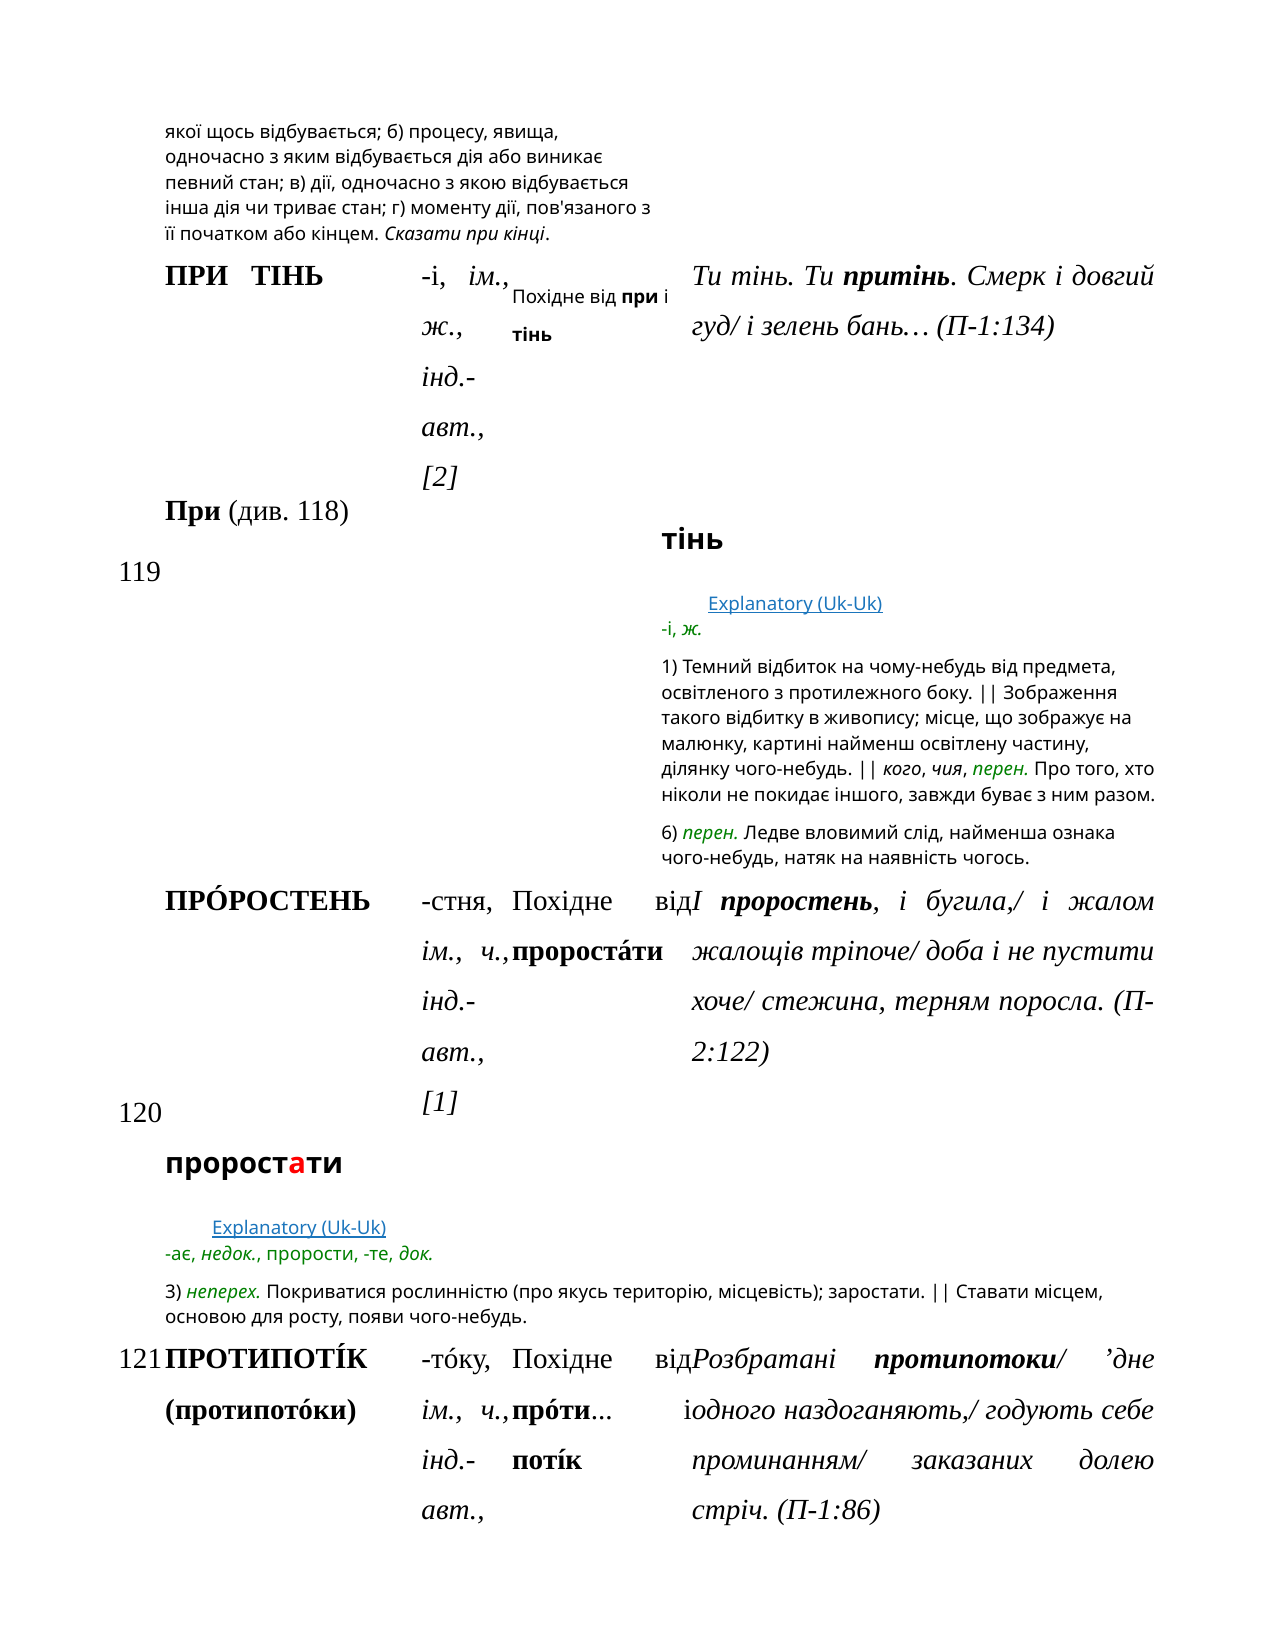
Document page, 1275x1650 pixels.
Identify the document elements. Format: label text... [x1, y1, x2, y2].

table_cell Похідне від при і тінь [512, 258, 692, 493]
table_cell Прóростень [165, 883, 421, 1117]
table_cell якої щось відбувається; б) процесу, явища, одночасно з яким відбувається дія або виникає певний стан; в) дії, одночасно з якою відбувається інша дія чи триває стан; г) моменту дії, пов'язаного з її початком або кінцем. Сказати при кінці. [165, 118, 661, 258]
table_cell тінь Explanatory (Uk-Uk) -і, ж. 1) Темний відбиток на чому-небудь від предмета, освітленого з протилежного боку. || Зображення такого відбитку в живопису; місце, що зображує на малюнку, картині найменш освітлену частину, ділянку чого-небудь. || кого, чия, перен. Про того, хто ніколи не покидає іншого, завжди буває з ним разом. 6) перен. Ледве вловимий слід, найменша ознака чого-небудь, натяк на наявність чогось. [661, 493, 1157, 883]
table_cell 119 [118, 258, 165, 883]
table_cell 120 [118, 883, 165, 1342]
table_cell Ти тінь. Ти притінь. Смерк і довгий гуд/ і зелень бань… (П-1:134) [692, 258, 1157, 493]
table_cell [661, 118, 1157, 258]
table_cell -стня, ім., ч., інд.-авт., [1] [421, 883, 512, 1117]
table_cell Похідне від прóти... і потíк [512, 1342, 692, 1526]
table_cell І проростень, і бугила,/ і жалом жалощів тріпоче/ доба і не пустити хоче/ стежина, терням поросла. (П-2:122) [692, 883, 1157, 1117]
table_cell проростати Explanatory (Uk-Uk) -ає, недок., прорости, -те, док. 3) неперех. Покриватися рослинністю (про якусь територію, місцевість); заростати. || Ставати місцем, основою для росту, появи чого-небудь. [165, 1118, 1157, 1342]
table_cell -тóку, ім., ч., інд.-авт., [421, 1342, 512, 1526]
table_cell -і, ім., ж., інд.-авт., [2] [421, 258, 512, 493]
table_cell При (див. 118) [165, 493, 661, 883]
table_cell Похідне від проростáти [512, 883, 692, 1117]
table_cell 121 [118, 1342, 165, 1526]
table_cell Протипотíк (протипотóки) [165, 1342, 421, 1526]
table_cell [118, 118, 165, 258]
table_cell Розбратані протипотоки/ ’дне одного наздоганяють,/ годують себе проминанням/ заказаних долею стріч. (П-1:86) [692, 1342, 1157, 1526]
table_cell Притінь [165, 258, 421, 493]
